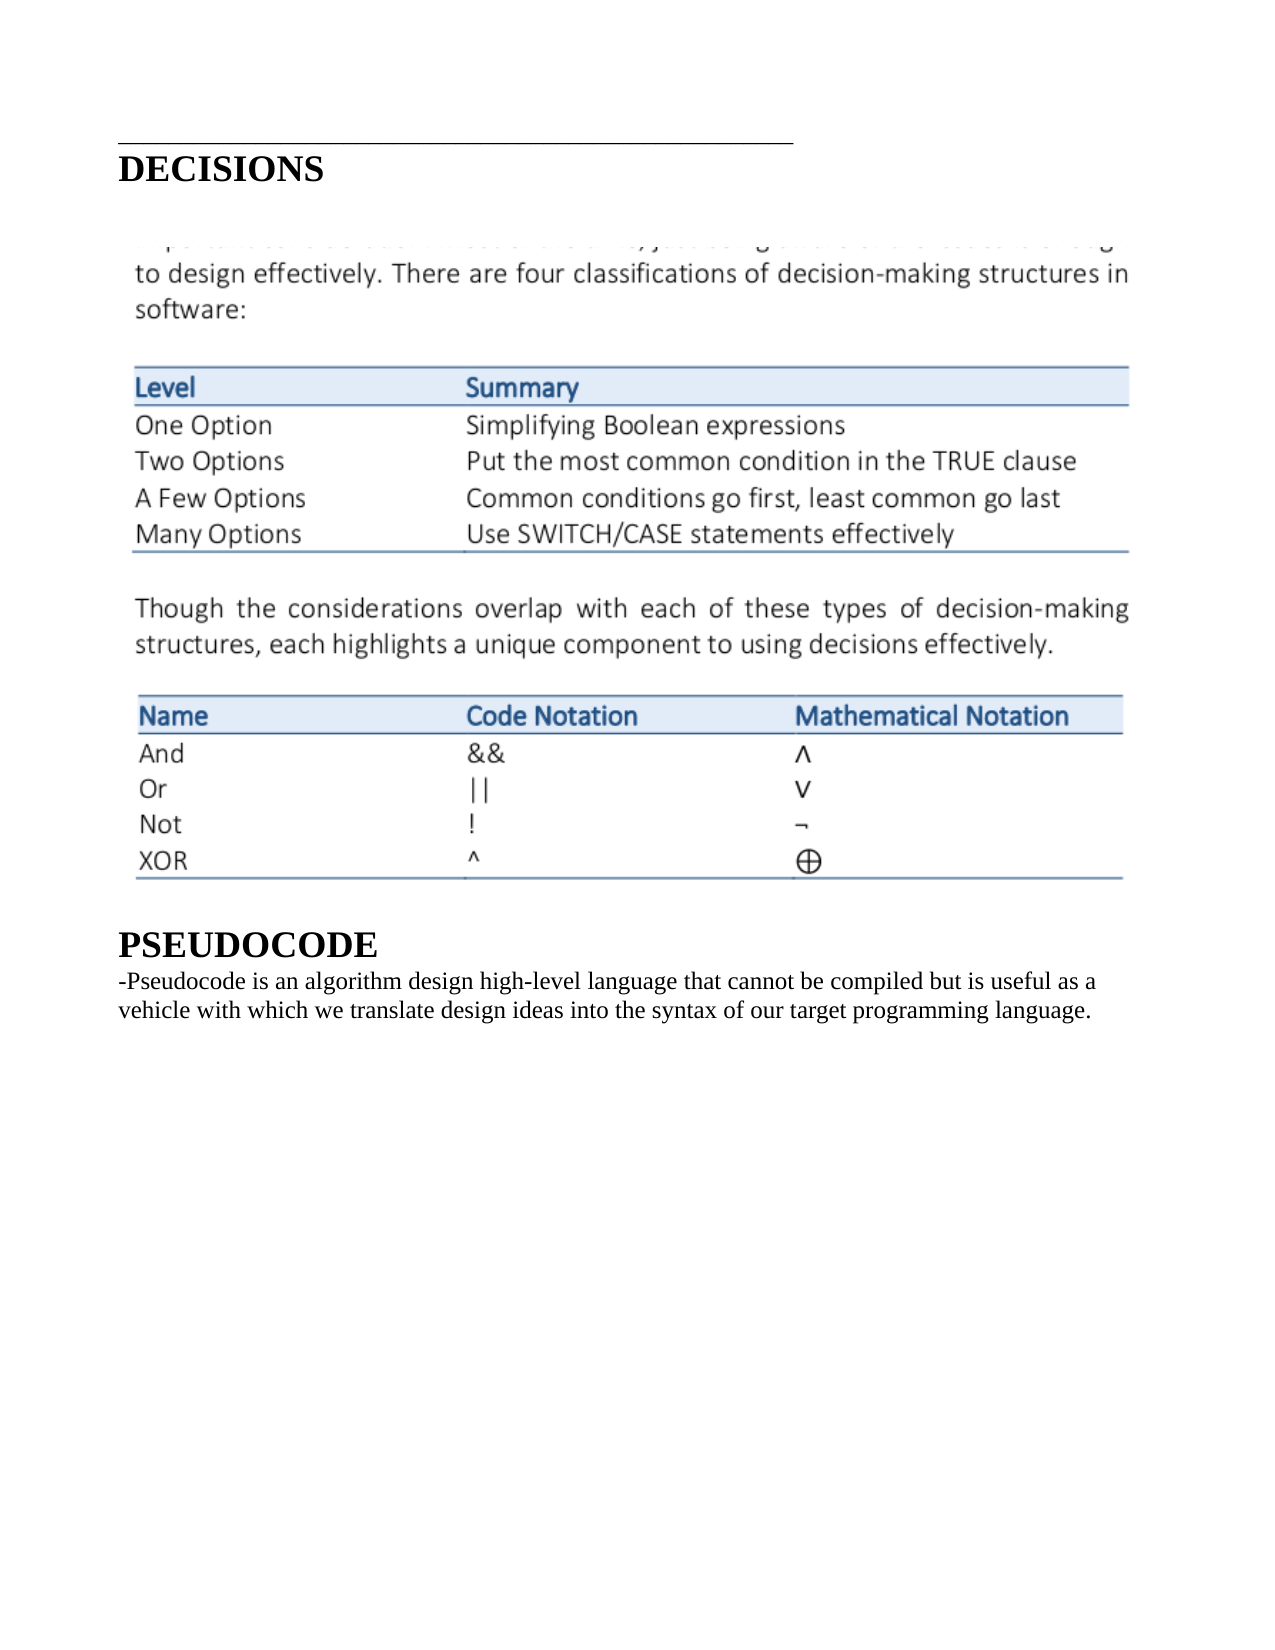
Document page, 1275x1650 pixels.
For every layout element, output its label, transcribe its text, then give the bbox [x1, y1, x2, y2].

text -Pseudocode is an algorithm design high-level language that cannot be compiled but is useful as a vehicle with which we translate design ideas into the syntax of our target programming language. [118, 966, 1157, 1023]
text ______________________________________________________ [118, 118, 1157, 147]
text PSEUDOCODE [118, 923, 1157, 966]
picture [105, 247, 1157, 894]
text DECISIONS [118, 147, 1157, 190]
